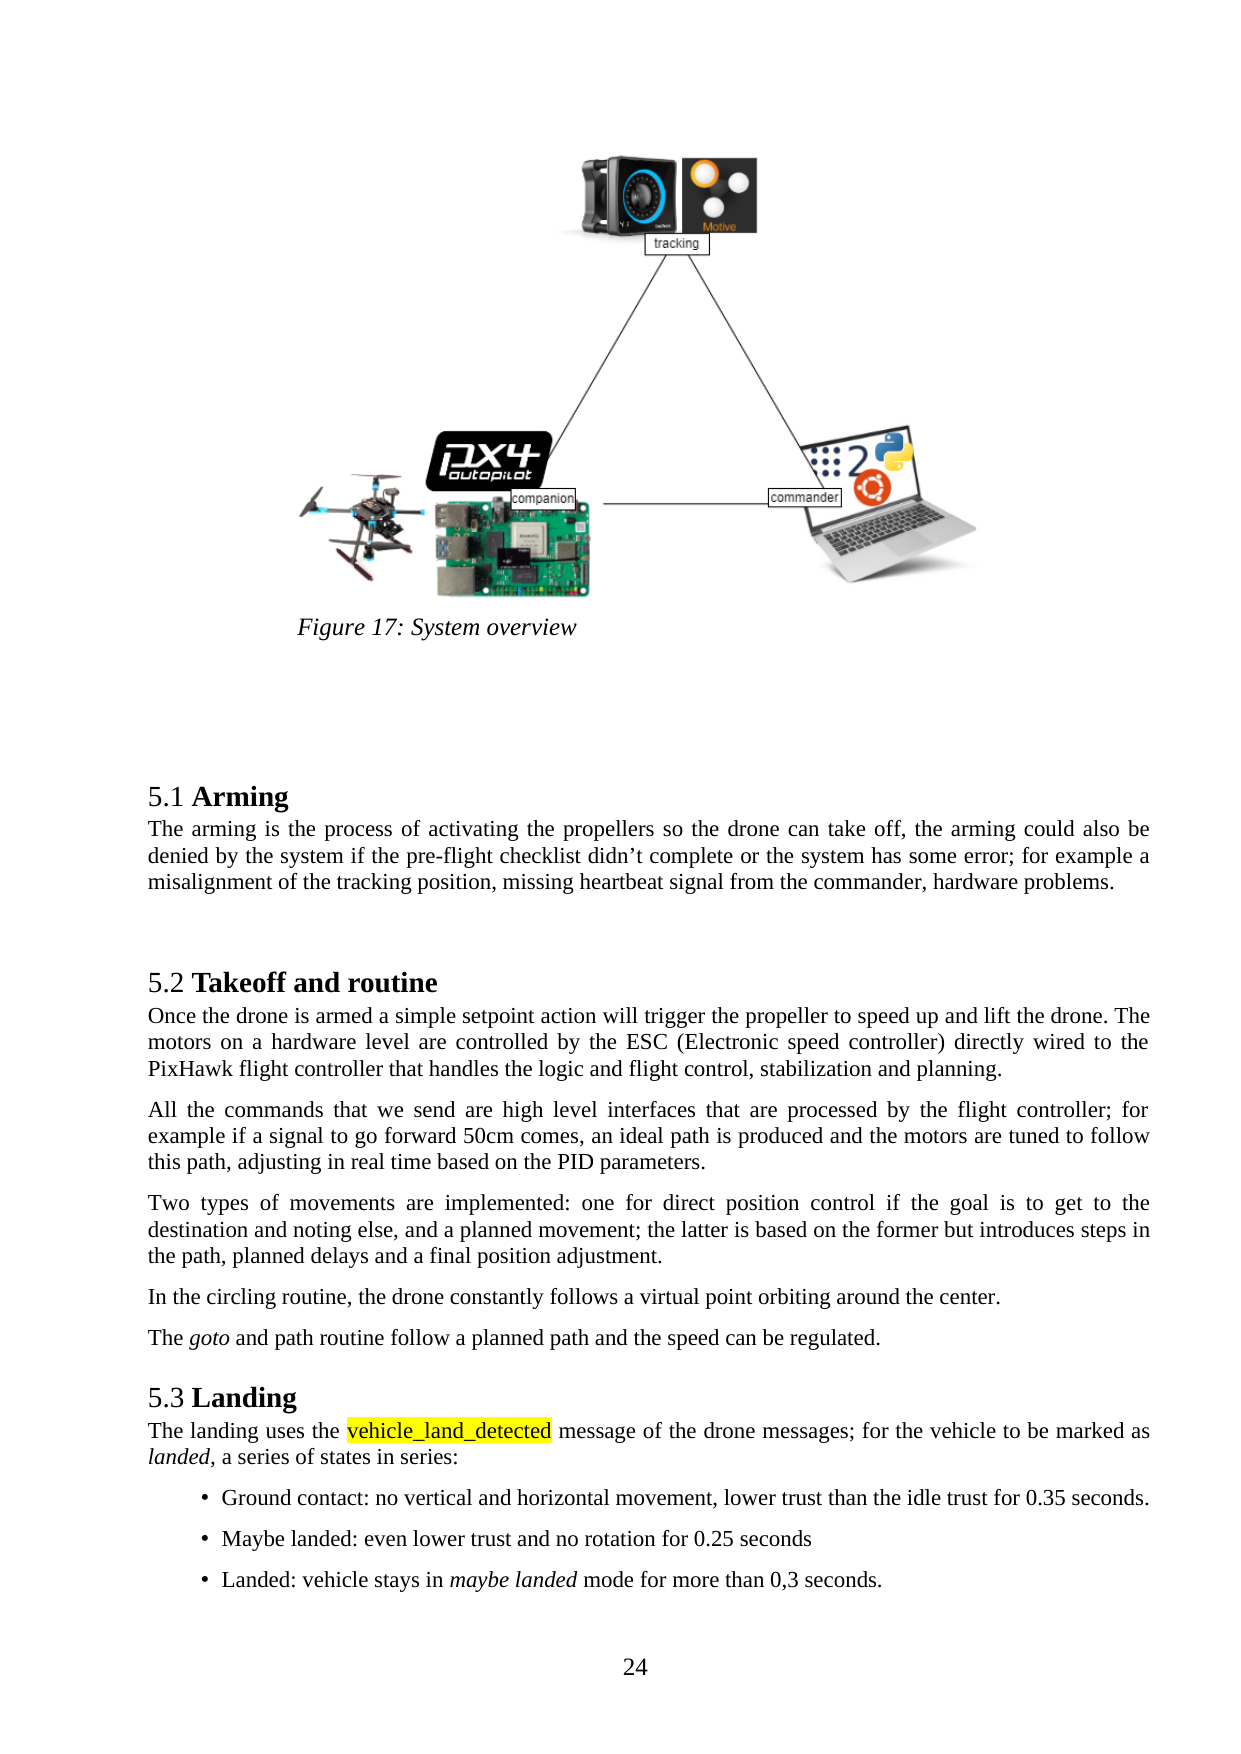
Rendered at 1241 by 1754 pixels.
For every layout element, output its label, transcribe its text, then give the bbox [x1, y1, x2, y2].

subtitle 5.1 Arming [148, 779, 1152, 812]
list The landing uses the vehicle_land_detected message of the drone messages; for the vehicle to be marked as landed, a series of states in series: [148, 1417, 1152, 1469]
list Two types of movements are implemented: one for direct position control if the goal is to get to the destination and noting else, and a planned movement; the latter is based on the former but introduces steps in the path, planned delays and a final position adjustment. [148, 1189, 1152, 1268]
list Maybe landed: even lower trust and no rotation for 0.25 seconds [201, 1525, 1152, 1551]
list The arming is the process of activating the propellers so the drone can take off, the arming could also be denied by the system if the pre-flight checklist didn’t complete or the system has some error; for example a misalignment of the tracking position, missing heartbeat signal from the commander, hardware problems. [148, 816, 1152, 894]
list All the commands that we send are high level interfaces that are processed by the flight controller; for example if a signal to go forward 50cm comes, an ideal path is produced and the motors are tuned to follow this path, adjusting in real time based on the PID parameters. [148, 1096, 1152, 1175]
picture [297, 145, 1005, 607]
list The goto and path routine follow a planned path and the speed can be regulated. [148, 1324, 1152, 1350]
list Ground contact: no vertical and horizontal movement, lower trust than the idle trust for 0.35 seconds. [201, 1484, 1152, 1511]
subtitle 5.3 Landing [148, 1380, 1152, 1414]
list In the circling routine, the drone constantly follows a virtual point orbiting around the center. [148, 1283, 1152, 1309]
list Once the drone is armed a simple setpoint action will trigger the propeller to speed up and lift the drone. The motors on a hardware level are controlled by the ESC (Electronic speed controller) directly wired to the PixHawk flight controller that handles the logic and flight control, stabilization and planning. [148, 1002, 1152, 1081]
list Landed: vehicle stays in maybe landed mode for more than 0,3 seconds. [201, 1566, 1152, 1619]
list Figure 17: System overview [297, 607, 1004, 641]
subtitle 5.2 Takeoff and routine [148, 966, 1152, 999]
